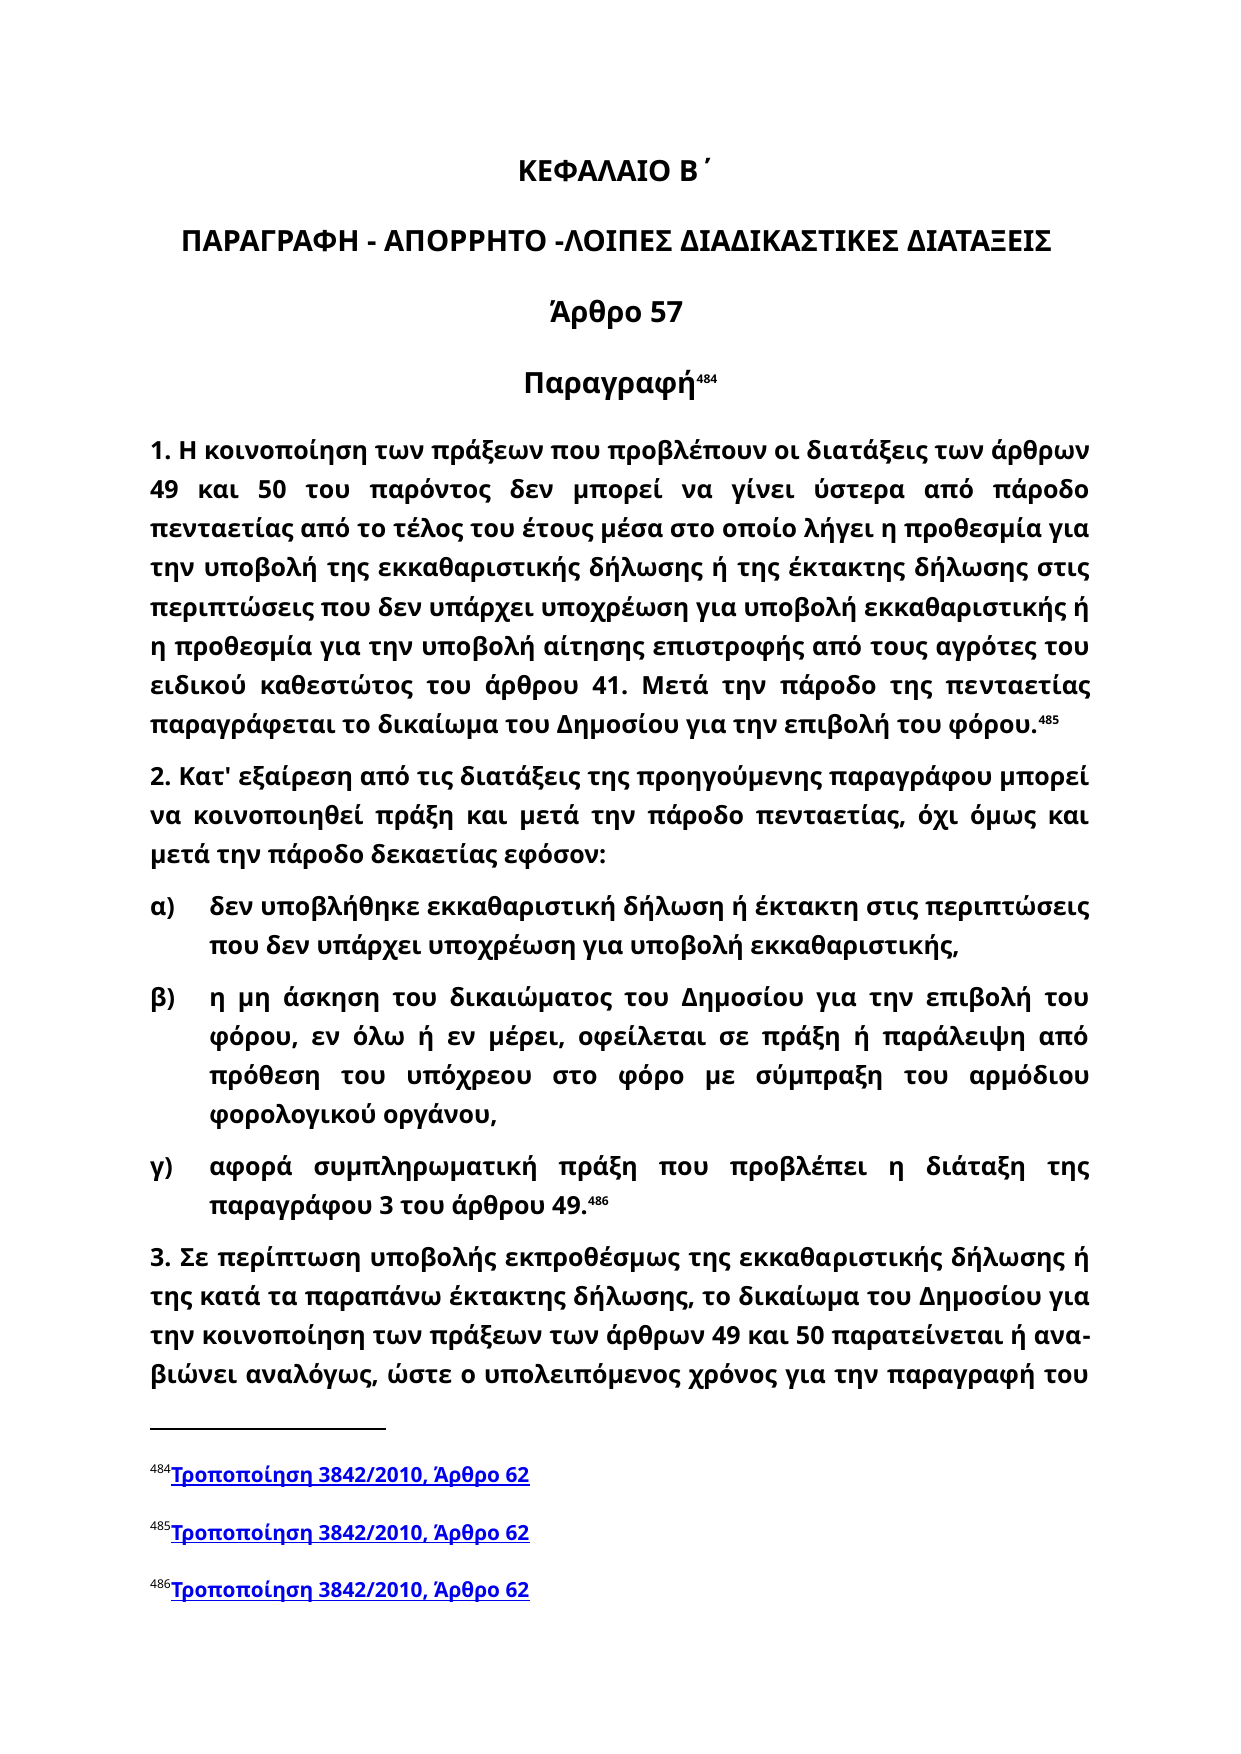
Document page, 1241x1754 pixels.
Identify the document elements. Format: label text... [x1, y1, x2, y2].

subtitle ΠΑΡΑΓΡΑΦΗ - ΑΠΟΡΡΗΤΟ -ΛΟΙΠΕΣ ΔΙΑΔΙΚΑΣΤΙΚΕΣ ΔΙΑΤΑΞΕΙΣ [150, 221, 1090, 260]
list γ) αφορά συμπληρωματική πράξη που προβλέπει η διάταξη της παραγράφου 3 του άρθρου 49. [150, 1148, 1090, 1222]
text 1. Η κοινοποίηση των πράξεων που προβλέπουν οι δια­τάξεις των άρθρων 49 και 50 του παρόντος δεν μπορεί να γίνει ύστερα από πάροδο πενταετίας από το τέλος του έτους μέσα στο οποίο λήγει η προθεσμία για την υ­ποβολή της εκκαθαριστικής δήλωσης ή της έκτακτης δήλωσης στις περιπτώσεις που δεν υπάρχει υποχρέωση για υποβολή εκκαθαριστικής ή η προθεσμία για την υπο­βολή αίτησης επιστροφής από τους αγρότες του ειδικού καθεστώτος του άρθρου 41. Μετά την πάροδο της πε­νταετίας παραγράφεται το δικαίωμα του Δημοσίου για την επιβολή του φόρου. [150, 432, 1090, 741]
text Τροποποίηση 3842/2010, Άρθρο 62 [150, 1576, 1090, 1604]
list β) η μη άσκηση του δικαιώματος του Δημοσίου για την επιβολή του φόρου, εν όλω ή εν μέρει, οφείλεται σε πράξη ή παράλειψη από πρόθεση του υπόχρεου στο φό­ρο με σύμπραξη του αρμόδιου φορολογικού οργάνου, [150, 979, 1090, 1131]
text Τροποποίηση 3842/2010, Άρθρο 62 [150, 1518, 1090, 1546]
text 2. Κατ' εξαίρεση από τις διατάξεις της προηγούμενης παραγράφου μπορεί να κοινοποιηθεί πράξη και μετά την πάροδο πενταετίας, όχι όμως και μετά την πάροδο δεκα­ετίας εφόσον: [150, 758, 1090, 871]
text 3. Σε περίπτωση υποβολής εκπροθέσμως της εκκαθα­ριστικής δήλωσης ή της κατά τα παραπάνω έκτακτης δή­λωσης, το δικαίωμα του Δημοσίου για την κοινοποίηση των πράξεων των άρθρων 49 και 50 παρατείνεται ή ανα­βιώνει αναλόγως, ώστε ο υπολειπόμενος χρόνος για την παραγραφή του [150, 1239, 1090, 1391]
list α) δεν υποβλήθηκε εκκαθαριστική δήλωση ή έκτακτη στις περιπτώσεις που δεν υπάρχει υποχρέωση για υπο­βολή εκκαθαριστικής, [150, 888, 1090, 962]
subtitle Άρθρο 57 [150, 291, 1090, 331]
subtitle Παραγραφή [150, 362, 1090, 402]
subtitle ΚΕΦΑΛΑΙΟ Β΄ [150, 150, 1090, 190]
text Τροποποίηση 3842/2010, Άρθρο 62 [150, 1460, 1090, 1489]
